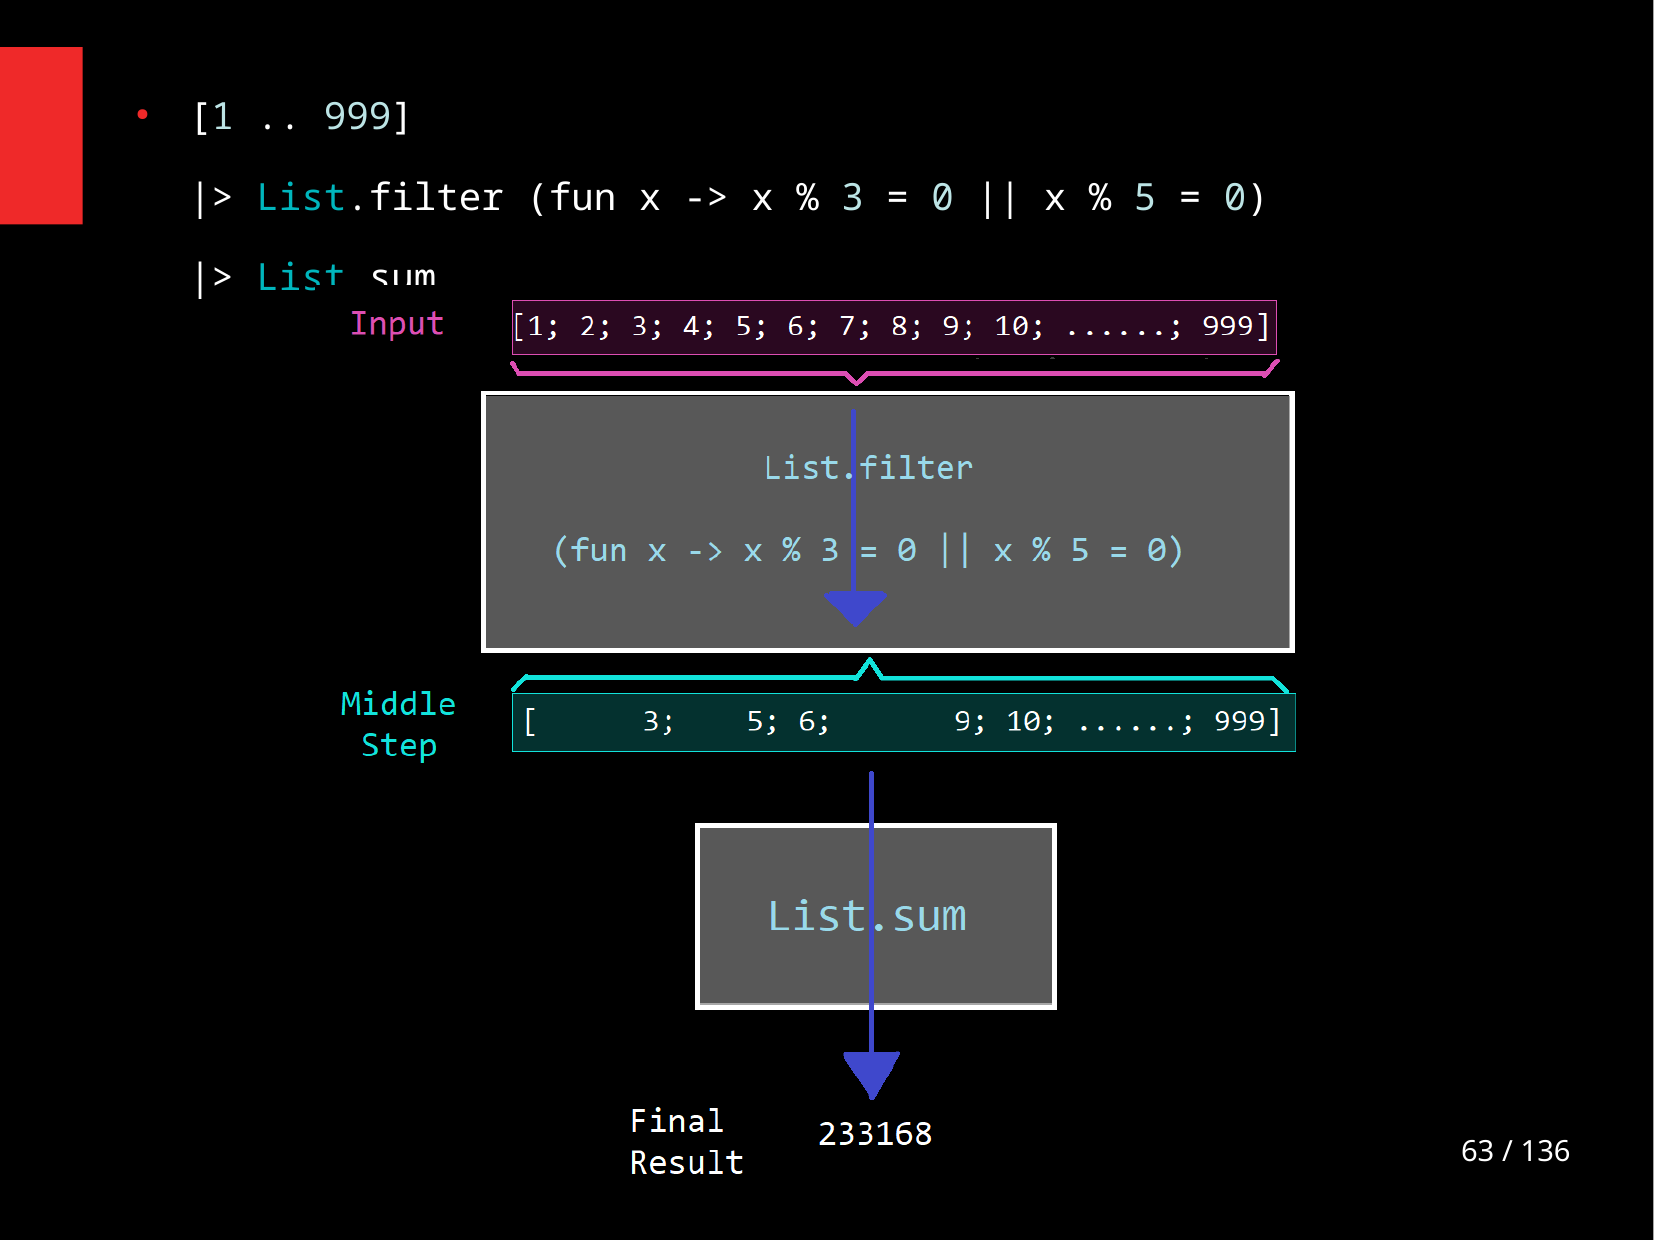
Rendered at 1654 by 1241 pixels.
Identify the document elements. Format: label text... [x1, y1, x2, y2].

picture [315, 285, 1321, 1200]
list [1 .. 999] |> List.filter (fun x -> x % 3 = 0 || x % 5 = 0) |> List.sum [118, 90, 1536, 1074]
